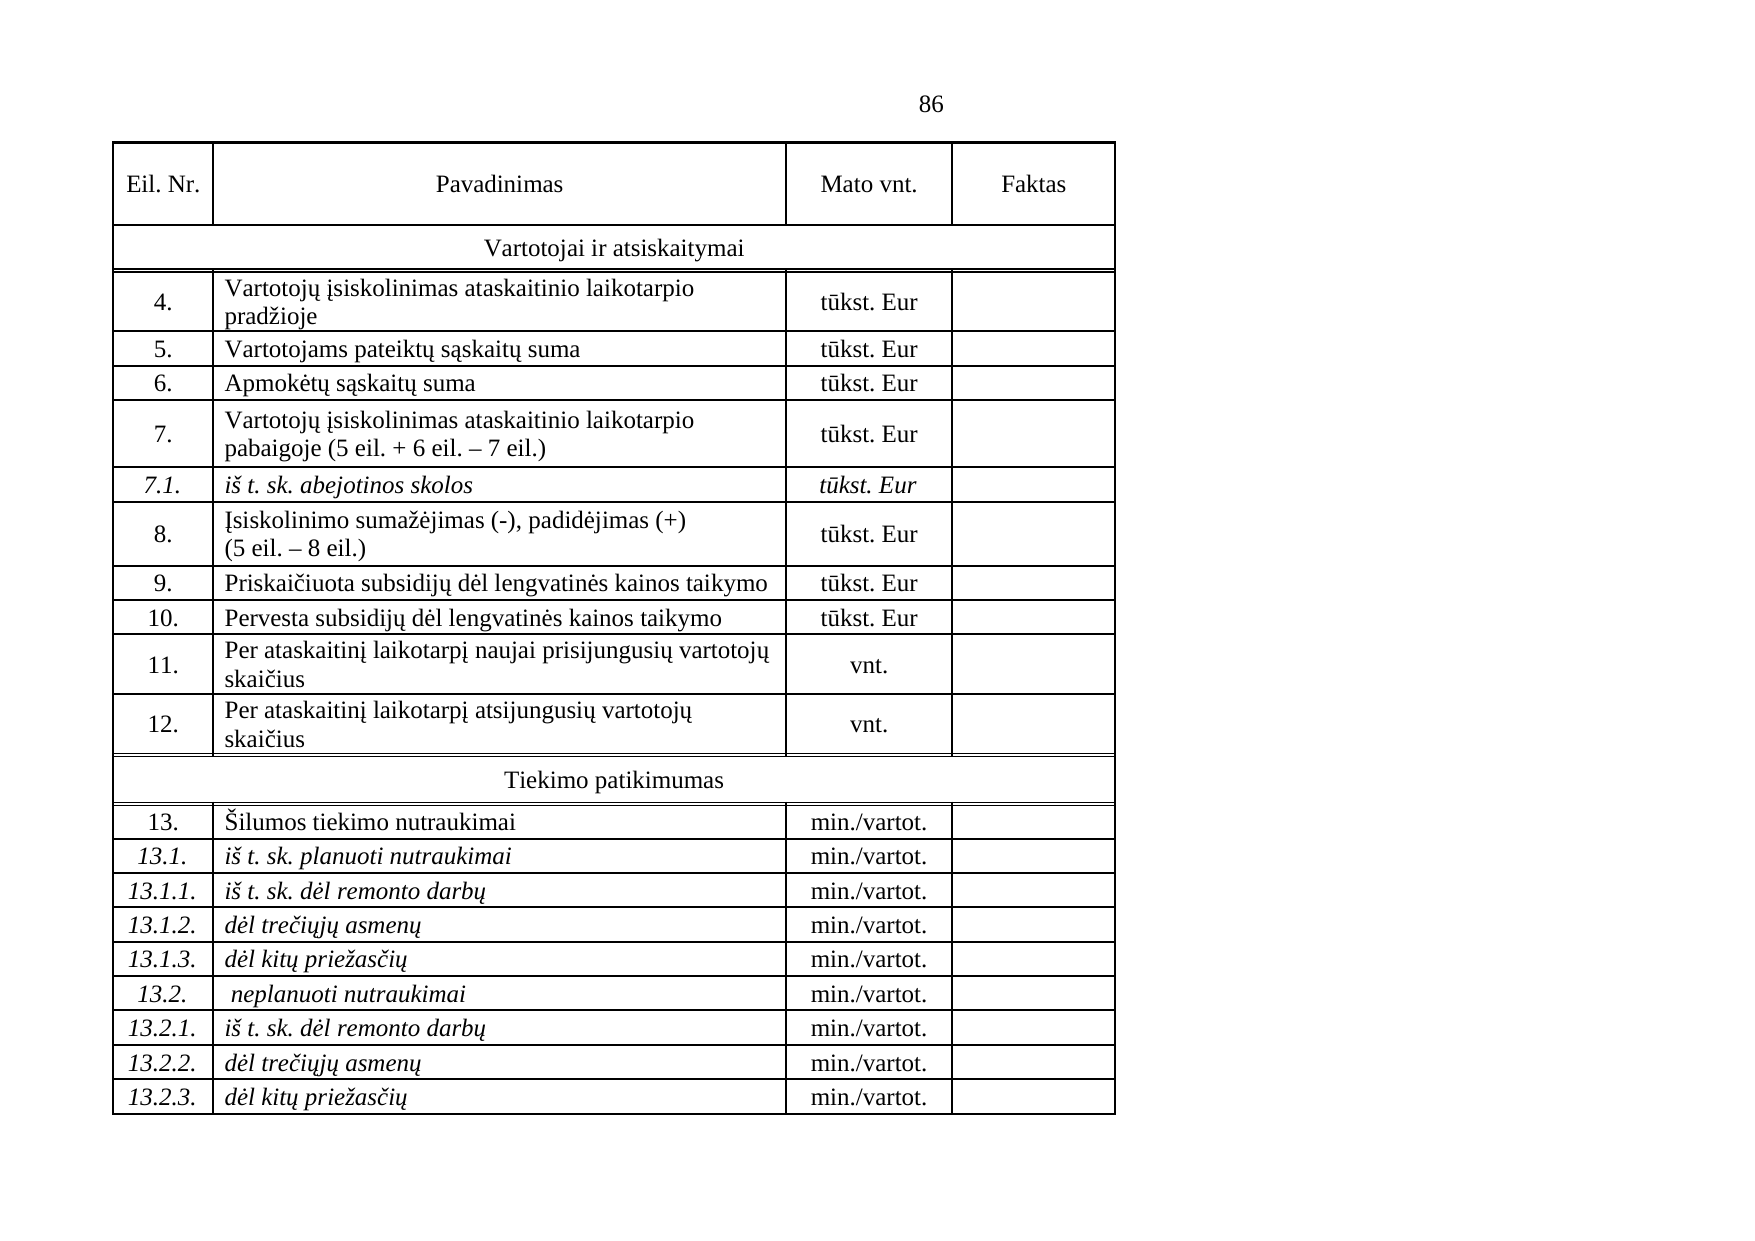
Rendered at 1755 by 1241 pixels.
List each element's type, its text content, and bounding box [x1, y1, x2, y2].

table_cell 12. [114, 695, 212, 752]
table_cell tūkst. Eur [787, 503, 951, 564]
table_cell [953, 503, 1114, 564]
table_cell [953, 943, 1114, 975]
table_cell Šilumos tiekimo nutraukimai [214, 806, 785, 837]
table_cell Per ataskaitinį laikotarpį naujai prisijungusių vartotojų skaičius [214, 635, 785, 693]
table_cell tūkst. Eur [787, 273, 951, 330]
table_cell Apmokėtų sąskaitų suma [214, 367, 785, 399]
table_cell min./vartot. [787, 977, 951, 1009]
table_cell vnt. [787, 635, 951, 693]
table_cell 6. [114, 367, 212, 399]
table_cell 9. [114, 567, 212, 599]
table_cell Per ataskaitinį laikotarpį atsijungusių vartotojų skaičius [214, 695, 785, 752]
table_cell Įsiskolinimo sumažėjimas (-), padidėjimas (+) (5 eil. – 8 eil.) [214, 503, 785, 564]
table_cell 13. [114, 806, 212, 837]
table_header Eil. Nr. [114, 144, 212, 224]
table_cell neplanuoti nutraukimai [214, 977, 785, 1009]
table_cell iš t. sk. abejotinos skolos [214, 468, 785, 501]
table_cell 7.1. [114, 468, 212, 501]
table_cell [953, 601, 1114, 633]
table_cell tūkst. Eur [787, 367, 951, 399]
table_cell Vartotojai ir atsiskaitymai [114, 226, 1114, 268]
table_cell 4. [114, 273, 212, 330]
table_cell Pervesta subsidijų dėl lengvatinės kainos taikymo [214, 601, 785, 633]
table_cell tūkst. Eur [787, 468, 951, 501]
table_cell Vartotojams pateiktų sąskaitų suma [214, 332, 785, 364]
table_cell min./vartot. [787, 806, 951, 837]
table_cell dėl kitų priežasčių [214, 943, 785, 975]
table_cell [953, 367, 1114, 399]
table_cell [953, 332, 1114, 364]
table_cell [953, 1080, 1114, 1112]
table_cell [953, 695, 1114, 752]
table_cell [953, 1046, 1114, 1078]
table_cell [953, 567, 1114, 599]
table_cell 13.2. [114, 977, 212, 1009]
table_cell [953, 806, 1114, 837]
table_cell 8. [114, 503, 212, 564]
table_header Faktas [953, 144, 1114, 224]
table_header Mato vnt. [787, 144, 951, 224]
table_cell Priskaičiuota subsidijų dėl lengvatinės kainos taikymo [214, 567, 785, 599]
table_cell 13.1.3. [114, 943, 212, 975]
table_cell tūkst. Eur [787, 567, 951, 599]
table_cell 13.2.1. [114, 1011, 212, 1044]
table_cell [953, 977, 1114, 1009]
table_cell dėl kitų priežasčių [214, 1080, 785, 1112]
table_cell 13.2.3. [114, 1080, 212, 1112]
table_cell 13.1.2. [114, 908, 212, 941]
table_cell iš t. sk. planuoti nutraukimai [214, 840, 785, 872]
table_cell 13.1. [114, 840, 212, 872]
table_cell [953, 273, 1114, 330]
table_cell tūkst. Eur [787, 401, 951, 466]
table_cell [953, 401, 1114, 466]
table_cell iš t. sk. dėl remonto darbų [214, 874, 785, 906]
table_cell vnt. [787, 695, 951, 752]
table_cell [953, 874, 1114, 906]
table_cell dėl trečiųjų asmenų [214, 1046, 785, 1078]
table_cell [953, 1011, 1114, 1044]
table_cell dėl trečiųjų asmenų [214, 908, 785, 941]
table_cell 5. [114, 332, 212, 364]
table_cell [953, 908, 1114, 941]
table_cell Vartotojų įsiskolinimas ataskaitinio laikotarpio pabaigoje (5 eil. + 6 eil. – 7 eil.) [214, 401, 785, 466]
table_header Pavadinimas [214, 144, 785, 224]
table_cell min./vartot. [787, 840, 951, 872]
table_cell Vartotojų įsiskolinimas ataskaitinio laikotarpio pradžioje [214, 273, 785, 330]
table_cell min./vartot. [787, 908, 951, 941]
table_cell Tiekimo patikimumas [114, 757, 1114, 802]
table_cell min./vartot. [787, 943, 951, 975]
table_cell [953, 840, 1114, 872]
table_cell [953, 635, 1114, 693]
table_cell min./vartot. [787, 874, 951, 906]
table_cell min./vartot. [787, 1080, 951, 1112]
table_cell 13.1.1. [114, 874, 212, 906]
table_cell [953, 468, 1114, 501]
table_cell min./vartot. [787, 1011, 951, 1044]
table_cell min./vartot. [787, 1046, 951, 1078]
table_cell 11. [114, 635, 212, 693]
table_cell tūkst. Eur [787, 601, 951, 633]
table_cell 10. [114, 601, 212, 633]
table_cell tūkst. Eur [787, 332, 951, 364]
table_cell iš t. sk. dėl remonto darbų [214, 1011, 785, 1044]
table_cell 13.2.2. [114, 1046, 212, 1078]
table_cell 7. [114, 401, 212, 466]
